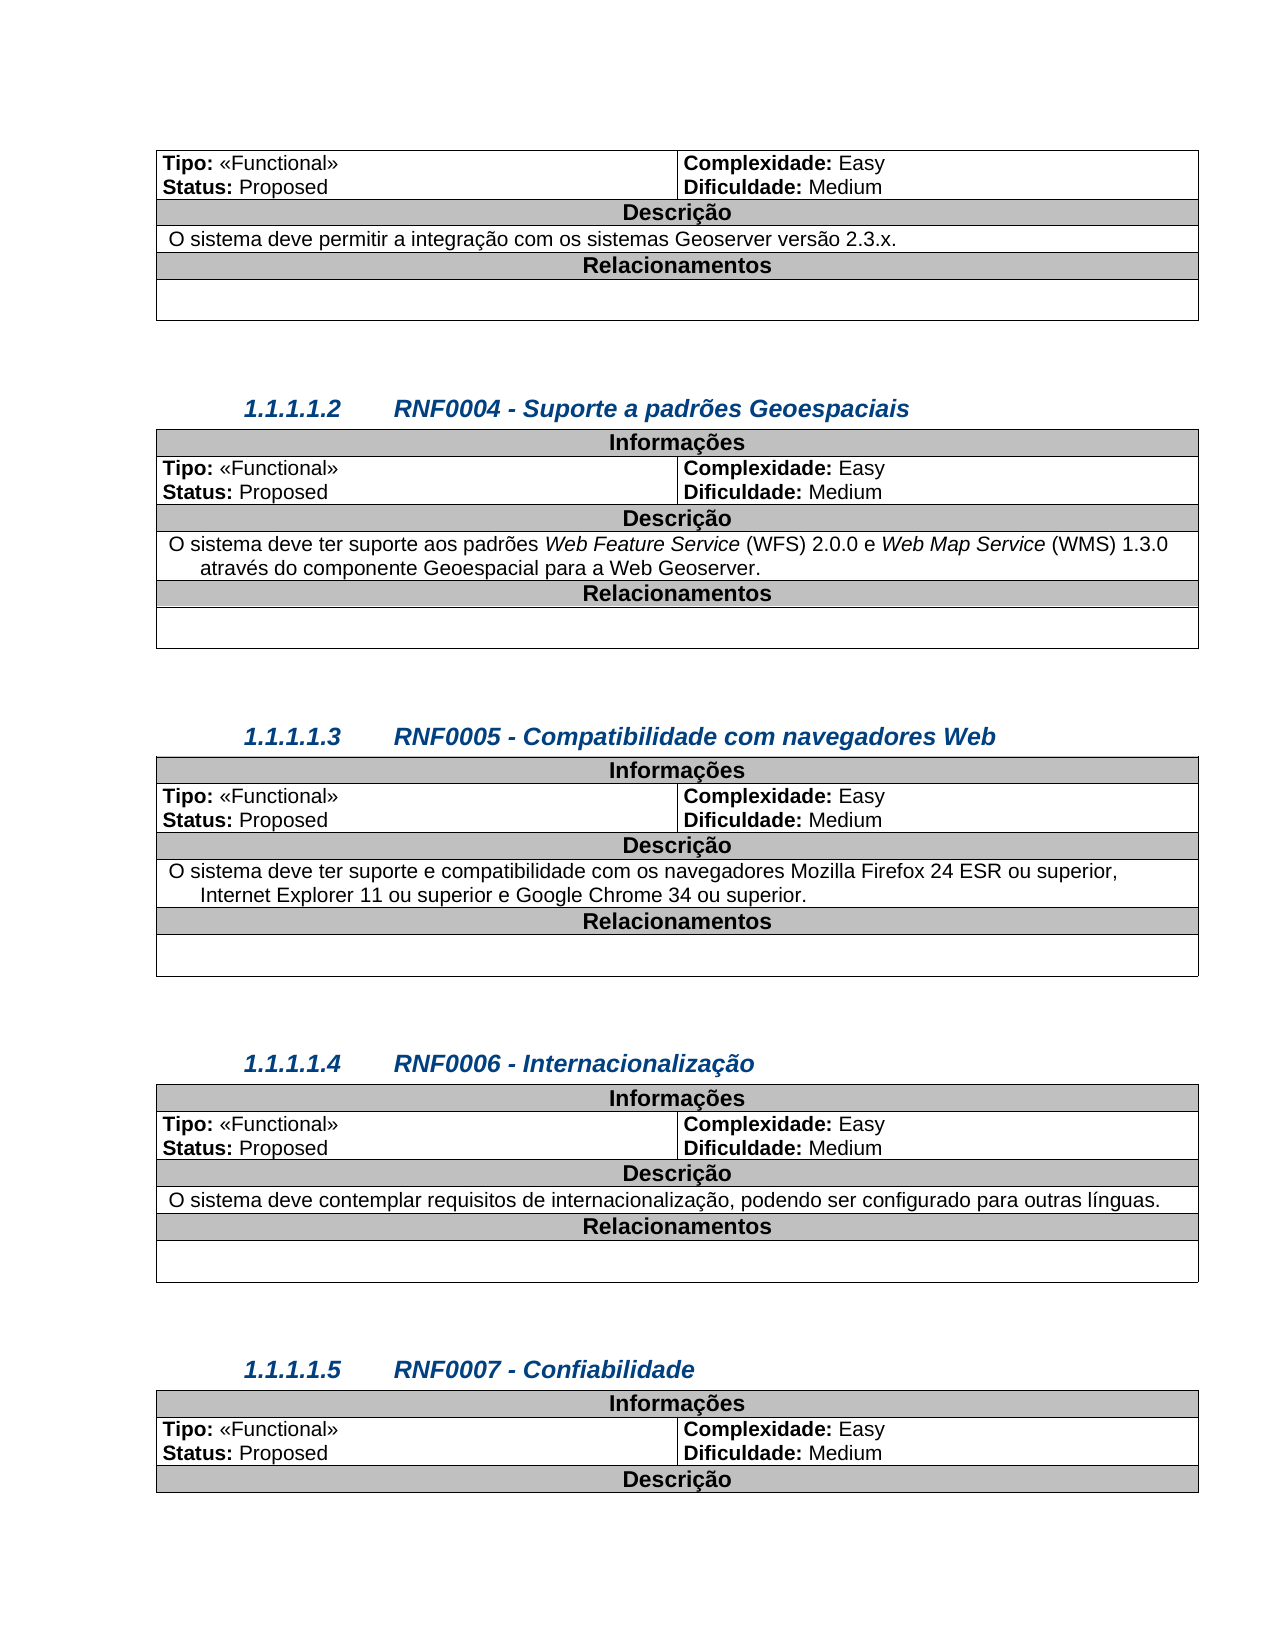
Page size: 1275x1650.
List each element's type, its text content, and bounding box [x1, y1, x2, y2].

table_cell Complexidade: Easy Dificuldade: Medium [678, 1418, 1198, 1465]
table_cell Tipo: «Functional» Status: Proposed [157, 151, 677, 198]
table_cell Complexidade: Easy Dificuldade: Medium [678, 1112, 1198, 1159]
table_cell Relacionamentos [157, 1214, 1198, 1240]
subtitle RNF0006 - Internacionalização [244, 1049, 1125, 1078]
table_cell Complexidade: Easy Dificuldade: Medium [678, 784, 1198, 832]
table_cell O sistema deve contemplar requisitos de internacionalização, podendo ser configurado para outras línguas. [157, 1187, 1198, 1213]
subtitle RNF0005 - Compatibilidade com navegadores Web [244, 721, 1125, 750]
table_header Informações [157, 758, 1198, 783]
table_cell [157, 1241, 1198, 1281]
table_cell Descrição [157, 505, 1198, 531]
table_cell Descrição [157, 200, 1198, 225]
table_cell Descrição [157, 1466, 1198, 1492]
table_cell Relacionamentos [157, 581, 1198, 606]
table_cell [157, 608, 1198, 648]
table_header Informações [157, 430, 1198, 456]
table_cell Complexidade: Easy Dificuldade: Medium [678, 457, 1198, 504]
table_cell O sistema deve ter suporte aos padrões Web Feature Service (WFS) 2.0.0 e Web Map Service (WMS) 1.3.0 através do componente Geoespacial para a Web Geoserver. [157, 532, 1198, 579]
subtitle RNF0007 - Confiabilidade [244, 1355, 1125, 1383]
table_cell Tipo: «Functional» Status: Proposed [157, 784, 677, 832]
table_cell Tipo: «Functional» Status: Proposed [157, 1418, 677, 1465]
table_cell Tipo: «Functional» Status: Proposed [157, 1112, 677, 1159]
table_cell [157, 280, 1198, 320]
table_cell Descrição [157, 833, 1198, 859]
table_cell Tipo: «Functional» Status: Proposed [157, 457, 677, 504]
subtitle RNF0004 - Suporte a padrões Geoespaciais [244, 394, 1125, 423]
table_cell [157, 935, 1198, 976]
table_cell Descrição [157, 1160, 1198, 1186]
table_cell Complexidade: Easy Dificuldade: Medium [678, 151, 1198, 198]
table_header Informações [157, 1391, 1198, 1417]
table_cell O sistema deve ter suporte e compatibilidade com os navegadores Mozilla Firefox 24 ESR ou superior, Internet Explorer 11 ou superior e Google Chrome 34 ou superior. [157, 860, 1198, 907]
table_cell Relacionamentos [157, 253, 1198, 279]
table_cell O sistema deve permitir a integração com os sistemas Geoserver versão 2.3.x. [157, 226, 1198, 252]
table_cell Relacionamentos [157, 908, 1198, 934]
table_header Informações [157, 1085, 1198, 1111]
